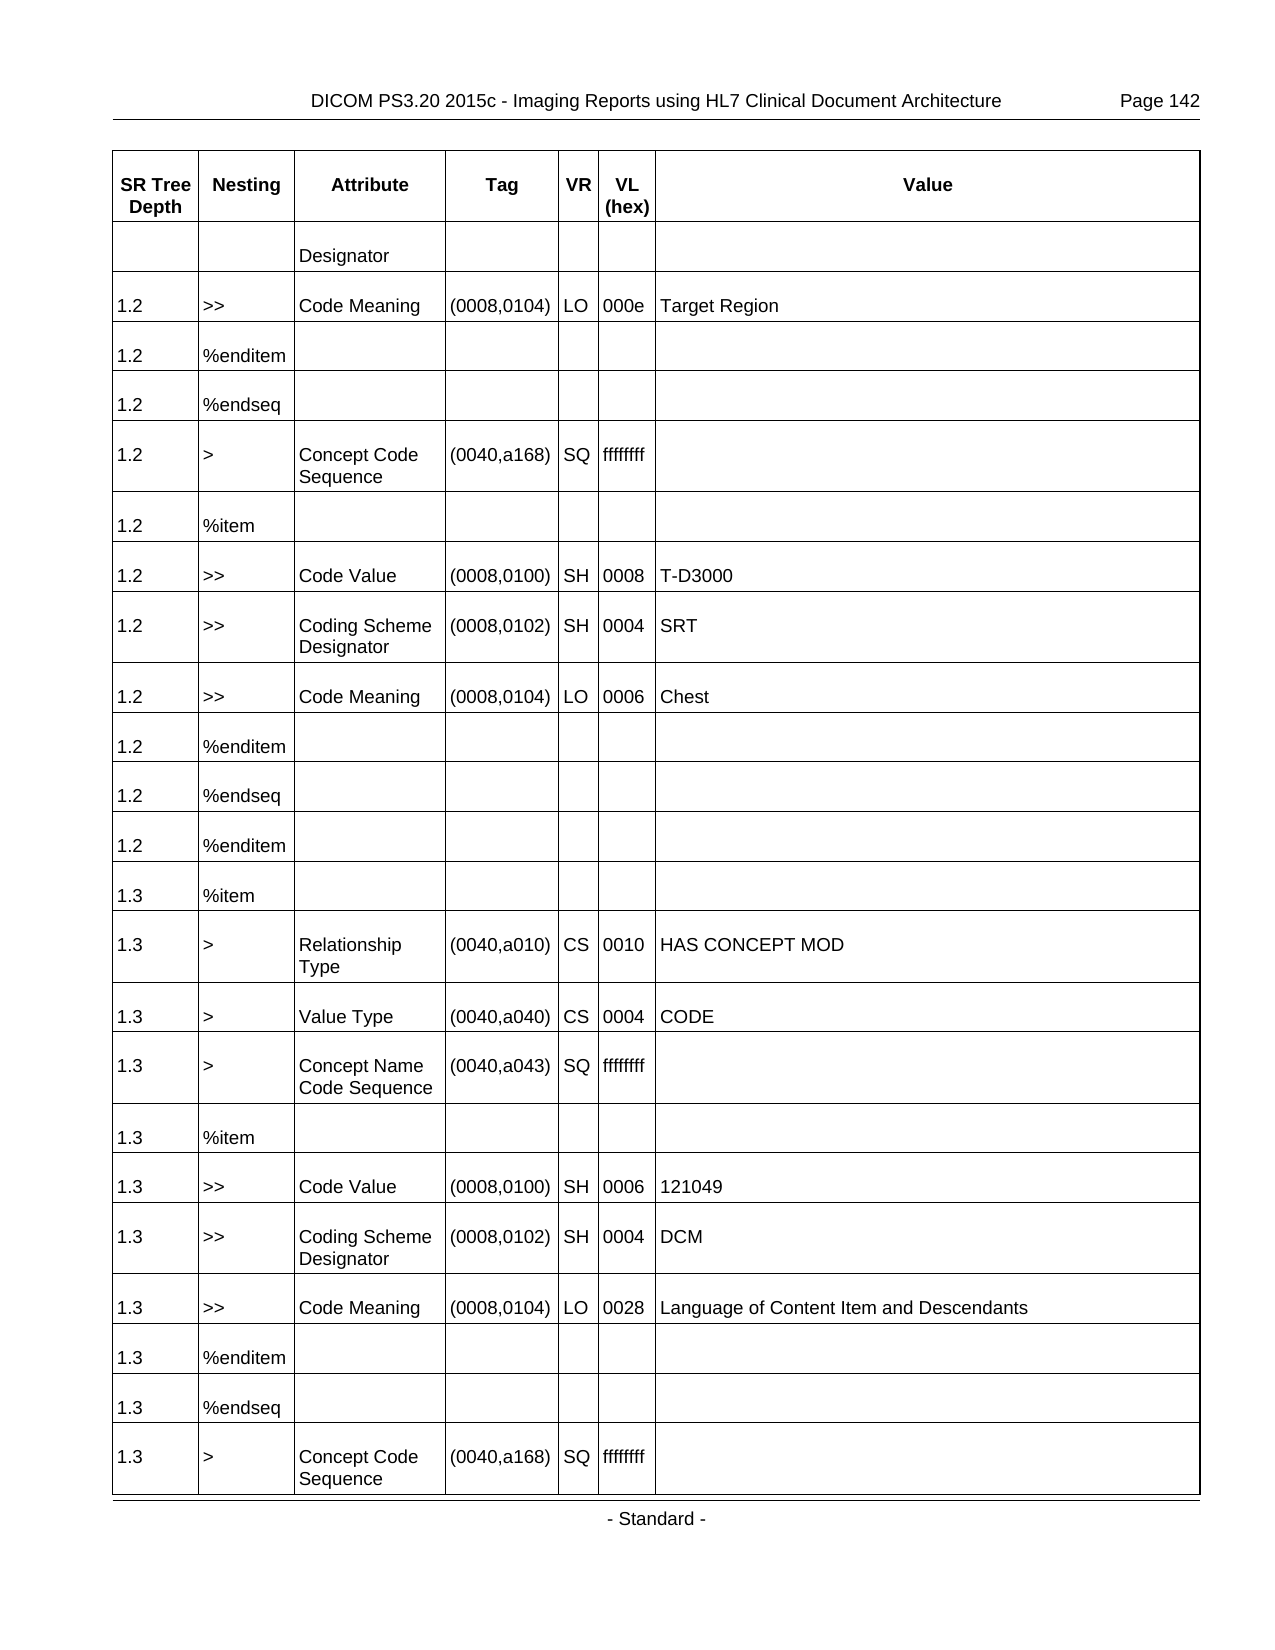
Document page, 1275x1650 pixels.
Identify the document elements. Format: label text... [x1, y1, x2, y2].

table_cell 1.3 [113, 1153, 198, 1202]
table_cell [446, 713, 558, 761]
table_cell ffffffff [599, 421, 655, 491]
table_cell (0008,0100) [446, 1153, 558, 1202]
table_cell [559, 492, 598, 541]
table_cell >> [199, 272, 294, 321]
table_cell [559, 222, 598, 271]
table_cell [295, 371, 445, 420]
table_cell (0008,0102) [446, 592, 558, 662]
table_cell [599, 1104, 655, 1152]
table_cell Coding Scheme Designator [295, 592, 445, 662]
table_cell [656, 371, 1199, 420]
table_cell 1.2 [113, 812, 198, 861]
table_cell SQ [559, 1032, 598, 1102]
table_cell [295, 862, 445, 910]
table_cell [559, 371, 598, 420]
table_cell [446, 371, 558, 420]
table_cell [559, 812, 598, 861]
table_cell 0004 [599, 983, 655, 1031]
table_cell (0040,a168) [446, 1423, 558, 1493]
table_cell 0010 [599, 911, 655, 982]
table_cell >> [199, 1203, 294, 1273]
table_header VL (hex) [599, 151, 655, 221]
table_cell >> [199, 1153, 294, 1202]
table_header Tag [446, 151, 558, 221]
table_cell Target Region [656, 272, 1199, 321]
table_cell SQ [559, 421, 598, 491]
table_cell 0028 [599, 1274, 655, 1323]
table_cell 1.3 [113, 911, 198, 982]
table_cell 1.2 [113, 713, 198, 761]
table_cell 1.3 [113, 862, 198, 910]
table_cell >> [199, 542, 294, 591]
table_header Value [656, 151, 1199, 221]
table_cell (0008,0104) [446, 1274, 558, 1323]
table_cell Concept Name Code Sequence [295, 1032, 445, 1102]
table_cell [656, 421, 1199, 491]
table_cell 0004 [599, 1203, 655, 1273]
table_cell > [199, 421, 294, 491]
table_cell 1.2 [113, 542, 198, 591]
table_cell CS [559, 983, 598, 1031]
table_cell > [199, 1423, 294, 1493]
table_cell Designator [295, 222, 445, 271]
table_cell [656, 222, 1199, 271]
table_cell (0040,a040) [446, 983, 558, 1031]
table_cell [656, 713, 1199, 761]
table_cell [446, 862, 558, 910]
table_cell >> [199, 663, 294, 712]
table_cell Coding Scheme Designator [295, 1203, 445, 1273]
table_cell Code Meaning [295, 1274, 445, 1323]
table_cell (0008,0100) [446, 542, 558, 591]
table_cell >> [199, 1274, 294, 1323]
table_cell SH [559, 542, 598, 591]
table_cell SH [559, 1153, 598, 1202]
table_cell Code Meaning [295, 272, 445, 321]
table_cell [559, 862, 598, 910]
table_cell 1.2 [113, 371, 198, 420]
table_cell 0006 [599, 663, 655, 712]
table_cell 1.2 [113, 762, 198, 811]
table_cell [446, 1104, 558, 1152]
table_cell [295, 492, 445, 541]
table_cell [199, 222, 294, 271]
table_cell ffffffff [599, 1423, 655, 1493]
table_cell %endseq [199, 762, 294, 811]
table_cell 1.3 [113, 983, 198, 1031]
table_cell SH [559, 1203, 598, 1273]
table_cell LO [559, 272, 598, 321]
table_cell %enditem [199, 322, 294, 370]
table_cell DCM [656, 1203, 1199, 1273]
table_cell 000e [599, 272, 655, 321]
table_cell 1.2 [113, 663, 198, 712]
table_cell 1.3 [113, 1274, 198, 1323]
table_cell CODE [656, 983, 1199, 1031]
table_cell 0006 [599, 1153, 655, 1202]
table_cell [295, 713, 445, 761]
table_cell Code Meaning [295, 663, 445, 712]
table_cell 1.2 [113, 421, 198, 491]
table_cell [656, 1324, 1199, 1372]
table_cell 1.2 [113, 272, 198, 321]
table_cell SH [559, 592, 598, 662]
table_cell Code Value [295, 542, 445, 591]
table_cell [599, 222, 655, 271]
table_cell [446, 1374, 558, 1422]
table_cell SRT [656, 592, 1199, 662]
table_cell [446, 1324, 558, 1372]
table_cell [559, 713, 598, 761]
table_cell %enditem [199, 812, 294, 861]
table_cell [599, 762, 655, 811]
table_header VR [559, 151, 598, 221]
table_cell %endseq [199, 371, 294, 420]
table_cell [656, 322, 1199, 370]
table_cell T-D3000 [656, 542, 1199, 591]
table_cell [599, 812, 655, 861]
table_cell %item [199, 1104, 294, 1152]
table_cell 1.2 [113, 322, 198, 370]
table_cell [295, 322, 445, 370]
table_cell [656, 492, 1199, 541]
table_cell LO [559, 1274, 598, 1323]
table_cell (0040,a168) [446, 421, 558, 491]
table_cell [599, 1324, 655, 1372]
table_header SR Tree Depth [113, 151, 198, 221]
table_cell (0008,0104) [446, 663, 558, 712]
table_cell [295, 762, 445, 811]
table_cell [295, 1104, 445, 1152]
table_cell 1.3 [113, 1324, 198, 1372]
table_cell (0040,a043) [446, 1032, 558, 1102]
table_cell [446, 492, 558, 541]
table_cell [295, 1324, 445, 1372]
table_cell [656, 1374, 1199, 1422]
table_cell > [199, 1032, 294, 1102]
table_cell CS [559, 911, 598, 982]
table_cell Value Type [295, 983, 445, 1031]
table_cell [656, 1104, 1199, 1152]
table_cell Chest [656, 663, 1199, 712]
table_cell Concept Code Sequence [295, 1423, 445, 1493]
table_cell (0008,0102) [446, 1203, 558, 1273]
table_cell SQ [559, 1423, 598, 1493]
table_cell %enditem [199, 713, 294, 761]
table_cell Concept Code Sequence [295, 421, 445, 491]
table_cell [656, 862, 1199, 910]
table_cell [599, 1374, 655, 1422]
table_cell 121049 [656, 1153, 1199, 1202]
table_cell 1.2 [113, 592, 198, 662]
table_cell Language of Content Item and Descendants [656, 1274, 1199, 1323]
table_cell [656, 762, 1199, 811]
table_cell > [199, 911, 294, 982]
table_cell %item [199, 492, 294, 541]
table_cell [656, 1423, 1199, 1493]
table_cell [656, 1032, 1199, 1102]
table_cell [599, 492, 655, 541]
table_cell %enditem [199, 1324, 294, 1372]
table_cell [113, 222, 198, 271]
table_header Nesting [199, 151, 294, 221]
table_cell [559, 1324, 598, 1372]
table_cell [599, 322, 655, 370]
table_cell [559, 1104, 598, 1152]
table_cell 1.3 [113, 1032, 198, 1102]
table_cell [446, 322, 558, 370]
table_cell > [199, 983, 294, 1031]
table_cell 0004 [599, 592, 655, 662]
table_cell [599, 862, 655, 910]
table_cell [295, 1374, 445, 1422]
table_cell [295, 812, 445, 861]
table_cell [599, 371, 655, 420]
table_cell (0040,a010) [446, 911, 558, 982]
table_cell ffffffff [599, 1032, 655, 1102]
table_cell Code Value [295, 1153, 445, 1202]
table_cell [599, 713, 655, 761]
table_cell [446, 222, 558, 271]
table_cell [559, 1374, 598, 1422]
table_cell [446, 762, 558, 811]
table_cell [656, 812, 1199, 861]
table_cell [559, 322, 598, 370]
table_cell 1.2 [113, 492, 198, 541]
table_header Attribute [295, 151, 445, 221]
table_cell [559, 762, 598, 811]
table_cell HAS CONCEPT MOD [656, 911, 1199, 982]
table_cell 1.3 [113, 1203, 198, 1273]
table_cell LO [559, 663, 598, 712]
table_cell >> [199, 592, 294, 662]
table_cell 0008 [599, 542, 655, 591]
table_cell [446, 812, 558, 861]
table_cell %item [199, 862, 294, 910]
table_cell 1.3 [113, 1104, 198, 1152]
table_cell Relationship Type [295, 911, 445, 982]
table_cell %endseq [199, 1374, 294, 1422]
table_cell 1.3 [113, 1423, 198, 1493]
table_cell 1.3 [113, 1374, 198, 1422]
table_cell (0008,0104) [446, 272, 558, 321]
